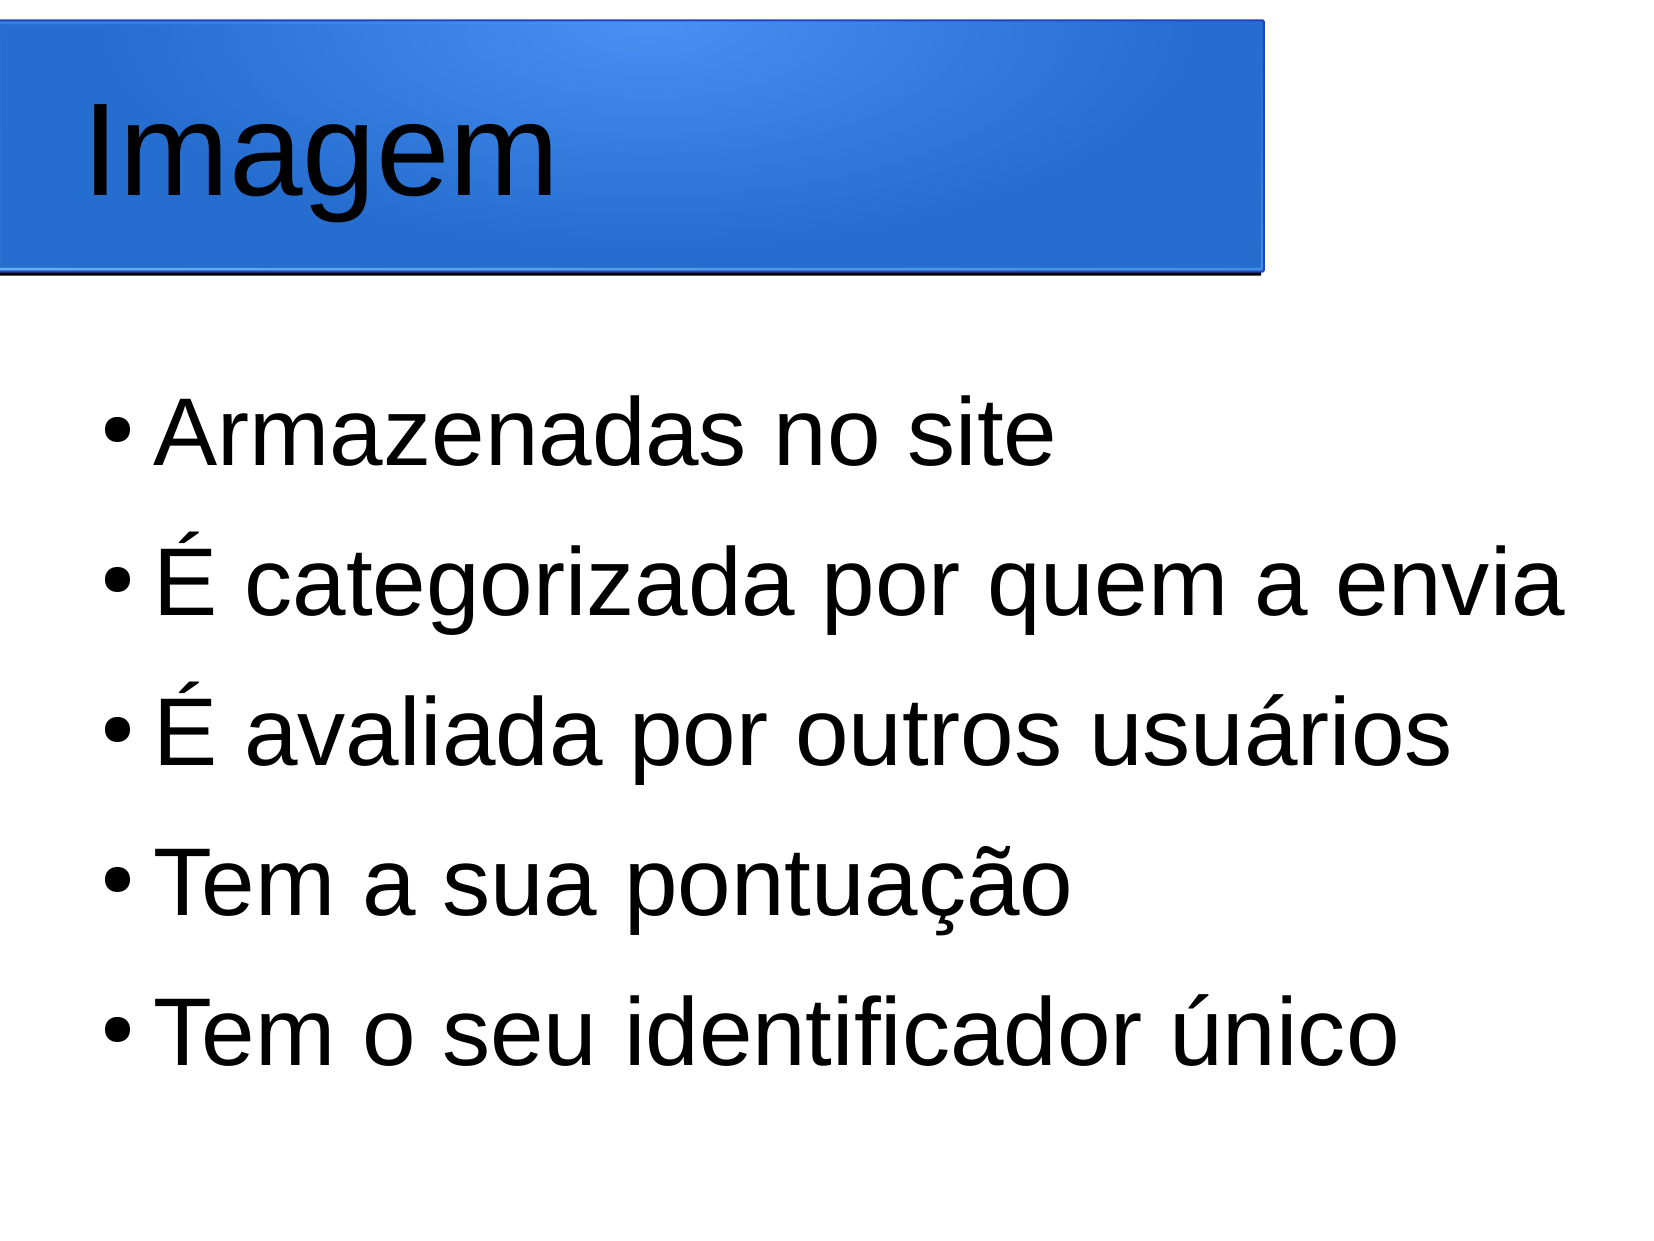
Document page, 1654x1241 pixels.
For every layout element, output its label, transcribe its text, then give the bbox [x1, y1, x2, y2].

list Armazenadas no site É categorizada por quem a envia É avaliada por outros usuários Tem a sua pontuação Tem o seu identificador único [82, 377, 1571, 1098]
title Imagem [82, 47, 1235, 252]
